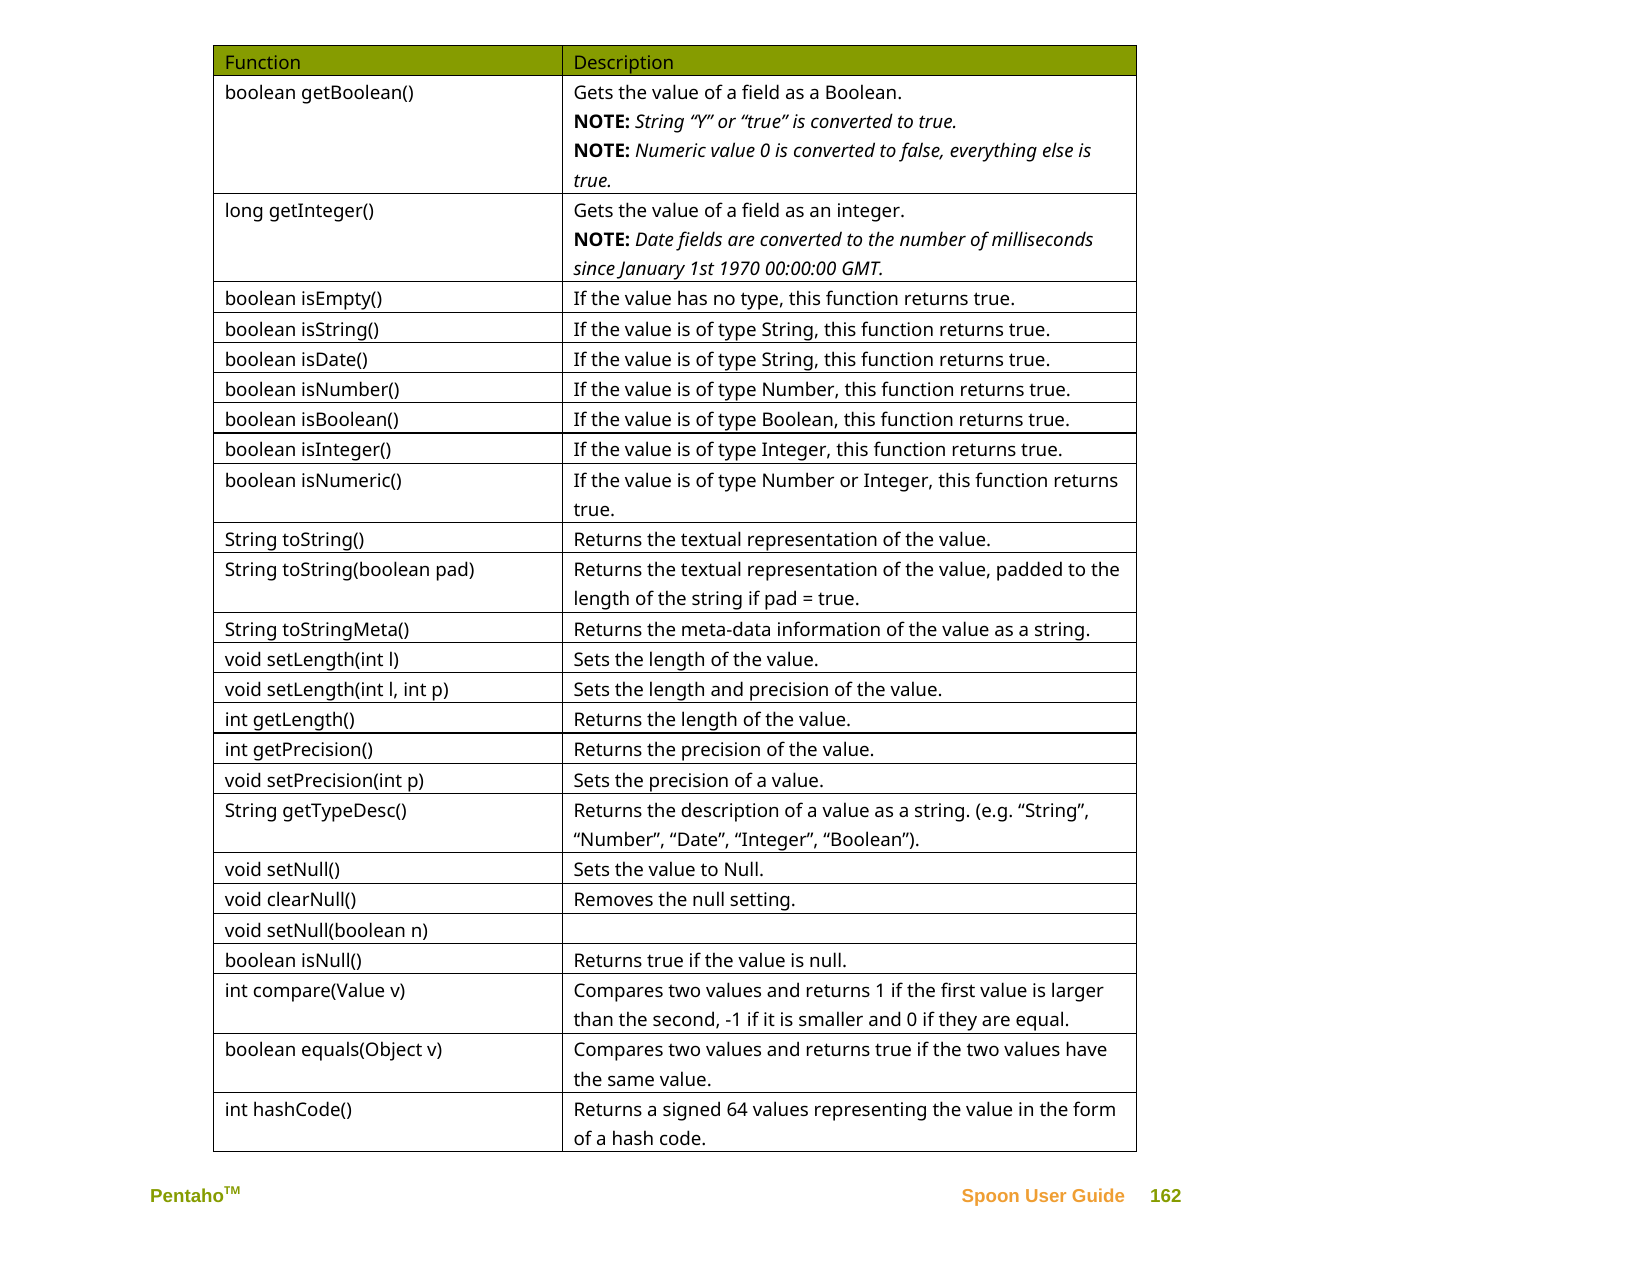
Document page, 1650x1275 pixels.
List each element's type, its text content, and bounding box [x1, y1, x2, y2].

table_cell int compare(Value v) [214, 974, 562, 1032]
table_cell Returns the meta-data information of the value as a string. [563, 613, 1136, 642]
table_cell void setPrecision(int p) [214, 764, 562, 793]
table_cell Returns a signed 64 values representing the value in the form of a hash code. [563, 1093, 1136, 1151]
table_cell Sets the length and precision of the value. [563, 673, 1136, 702]
table_cell Sets the value to Null. [563, 853, 1136, 882]
table_cell boolean isInteger() [214, 434, 562, 463]
table_cell int hashCode() [214, 1093, 562, 1151]
table_cell String toString() [214, 523, 562, 552]
table_cell boolean isNumber() [214, 373, 562, 402]
table_cell boolean getBoolean() [214, 76, 562, 193]
table_cell void setLength(int l) [214, 643, 562, 672]
table_cell String toString(boolean pad) [214, 553, 562, 612]
table_cell Returns the precision of the value. [563, 734, 1136, 763]
table_cell Returns true if the value is null. [563, 944, 1136, 973]
table_cell boolean isNumeric() [214, 464, 562, 522]
table_cell void setNull(boolean n) [214, 914, 562, 943]
table_cell Sets the length of the value. [563, 643, 1136, 672]
table_cell Returns the textual representation of the value. [563, 523, 1136, 552]
table_cell void clearNull() [214, 884, 562, 913]
table_cell boolean isDate() [214, 343, 562, 372]
table_cell [563, 914, 1136, 943]
table_cell boolean isString() [214, 313, 562, 342]
table_cell long getInteger() [214, 194, 562, 281]
table_cell int getLength() [214, 703, 562, 732]
table_cell boolean equals(Object v) [214, 1034, 562, 1092]
table_header Description [563, 46, 1136, 75]
table_cell If the value is of type Number, this function returns true. [563, 373, 1136, 402]
table_cell Sets the precision of a value. [563, 764, 1136, 793]
table_cell void setLength(int l, int p) [214, 673, 562, 702]
table_cell Gets the value of a field as a Boolean. NOTE: String “Y” or “true” is converted to true. NOTE: Numeric value 0 is converted to false, everything else is true. [563, 76, 1136, 193]
table_cell Compares two values and returns true if the two values have the same value. [563, 1034, 1136, 1092]
table_cell Gets the value of a field as an integer. NOTE: Date fields are converted to the number of milliseconds since January 1st 1970 00:00:00 GMT. [563, 194, 1136, 281]
table_cell If the value is of type String, this function returns true. [563, 313, 1136, 342]
table_cell If the value is of type Integer, this function returns true. [563, 434, 1136, 463]
table_cell Compares two values and returns 1 if the first value is larger than the second, -1 if it is smaller and 0 if they are equal. [563, 974, 1136, 1032]
table_cell Returns the textual representation of the value, padded to the length of the string if pad = true. [563, 553, 1136, 612]
table_cell Returns the length of the value. [563, 703, 1136, 732]
table_cell If the value is of type String, this function returns true. [563, 343, 1136, 372]
table_cell String getTypeDesc() [214, 794, 562, 852]
table_cell If the value has no type, this function returns true. [563, 282, 1136, 312]
table_cell If the value is of type Boolean, this function returns true. [563, 403, 1136, 432]
table_header Function [214, 46, 562, 75]
table_cell Returns the description of a value as a string. (e.g. “String”, “Number”, “Date”, “Integer”, “Boolean”). [563, 794, 1136, 852]
table_cell Removes the null setting. [563, 884, 1136, 913]
table_cell If the value is of type Number or Integer, this function returns true. [563, 464, 1136, 522]
table_cell String toStringMeta() [214, 613, 562, 642]
table_cell int getPrecision() [214, 734, 562, 763]
table_cell boolean isBoolean() [214, 403, 562, 432]
table_cell boolean isEmpty() [214, 282, 562, 312]
table_cell void setNull() [214, 853, 562, 882]
table_cell boolean isNull() [214, 944, 562, 973]
